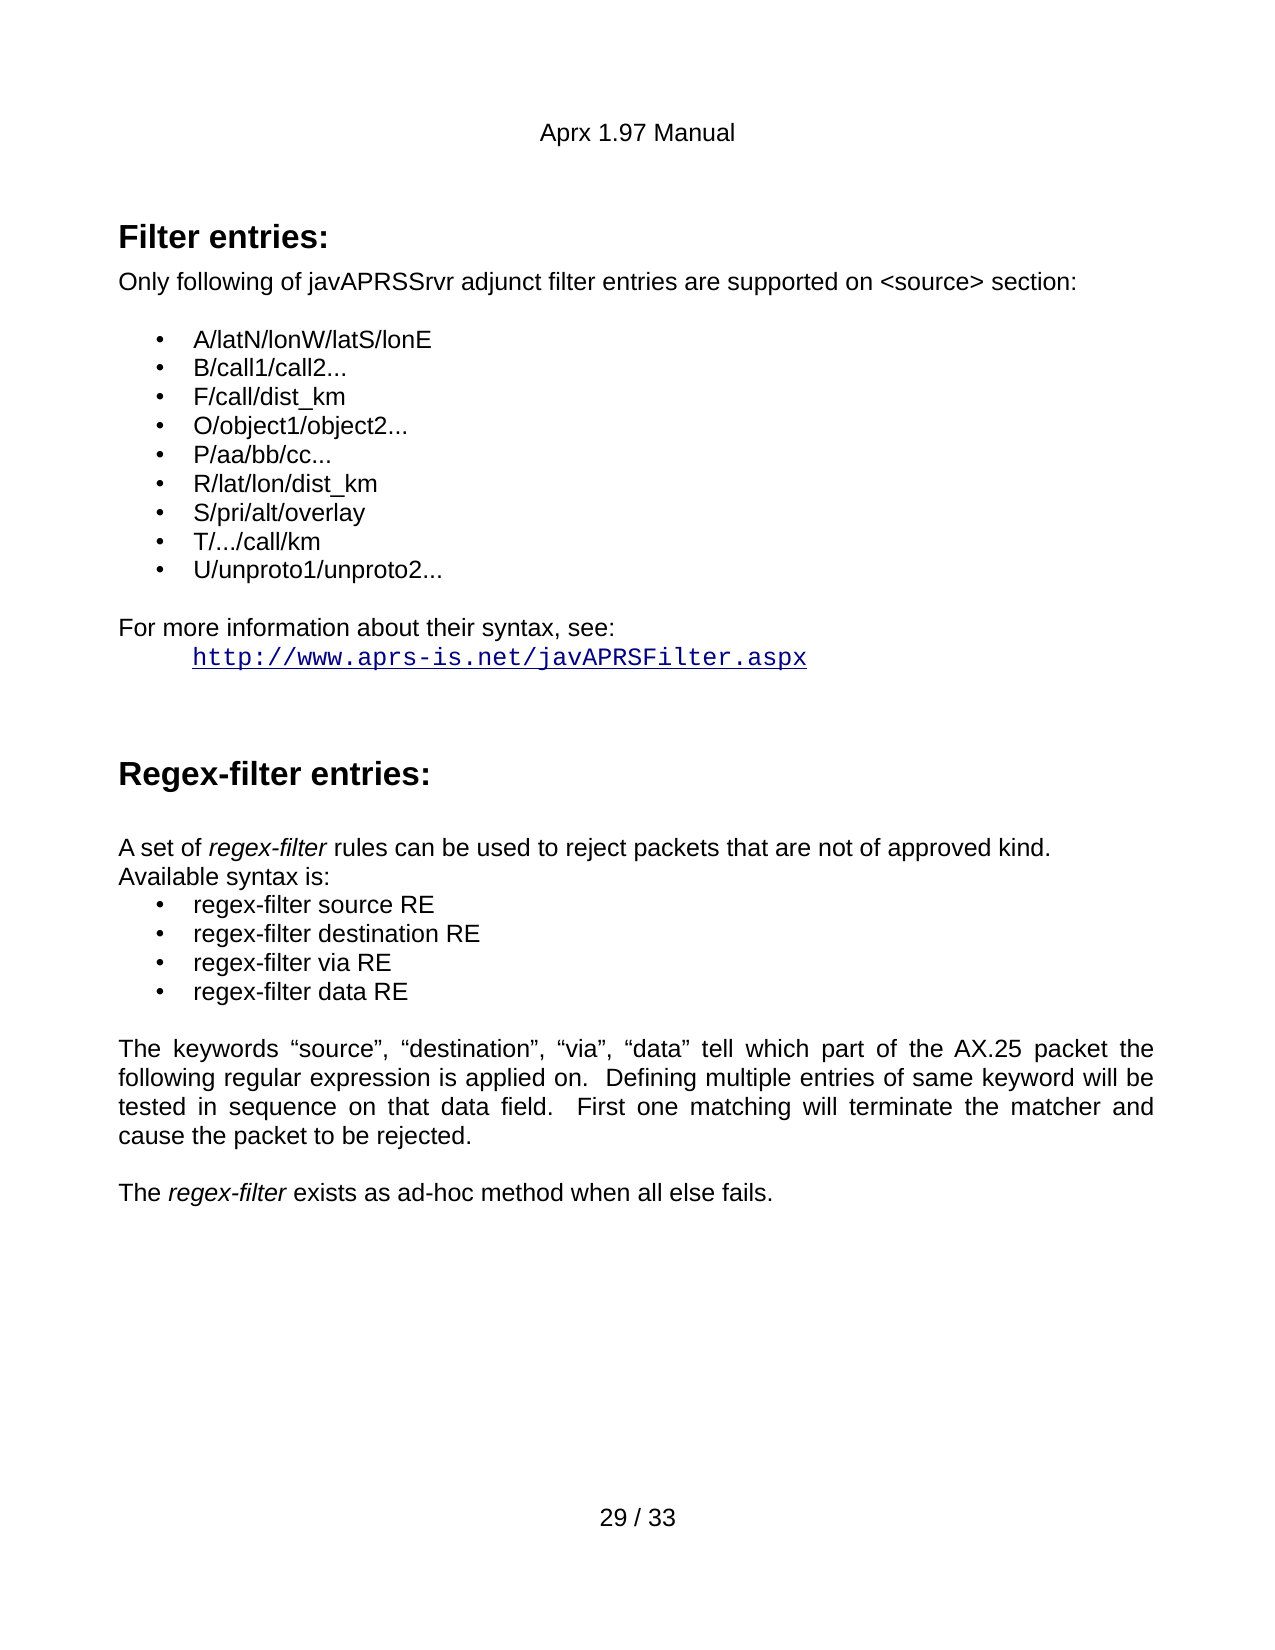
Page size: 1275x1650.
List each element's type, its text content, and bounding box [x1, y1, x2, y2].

list B/call1/call2... [156, 353, 1157, 382]
list U/unproto1/unproto2... [156, 555, 1157, 584]
list regex-filter via RE [156, 948, 1157, 977]
text http://www.aprs-is.net/javAPRSFilter.aspx [118, 642, 1157, 673]
list regex-filter source RE [156, 890, 1157, 919]
text A set of regex-filter rules can be used to reject packets that are not of approved kind. [118, 833, 1157, 861]
text Regex-filter entries: [118, 754, 1157, 792]
text The regex-filter exists as ad-hoc method when all else fails. [118, 1178, 1157, 1207]
list P/aa/bb/cc... [156, 440, 1157, 469]
text For more information about their syntax, see: [118, 613, 1157, 642]
list A/latN/lonW/latS/lonE [156, 324, 1157, 353]
text Available syntax is: [118, 861, 1157, 890]
list O/object1/object2... [156, 411, 1157, 440]
text The keywords “source”, “destination”, “via”, “data” tell which part of the AX.25 packet the following regular expression is applied on. Defining multiple entries of same keyword will be tested in sequence on that data field. First one matching will terminate the matcher and cause the packet to be rejected. [118, 1034, 1157, 1149]
list regex-filter destination RE [156, 919, 1157, 948]
list T/.../call/km [156, 527, 1157, 555]
text Filter entries: [118, 217, 1157, 255]
list R/lat/lon/dist_km [156, 469, 1157, 498]
text Only following of javAPRSSrvr adjunct filter entries are supported on <source> section: [118, 267, 1157, 296]
list F/call/dist_km [156, 382, 1157, 411]
list S/pri/alt/overlay [156, 498, 1157, 527]
list regex-filter data RE [156, 977, 1157, 1006]
